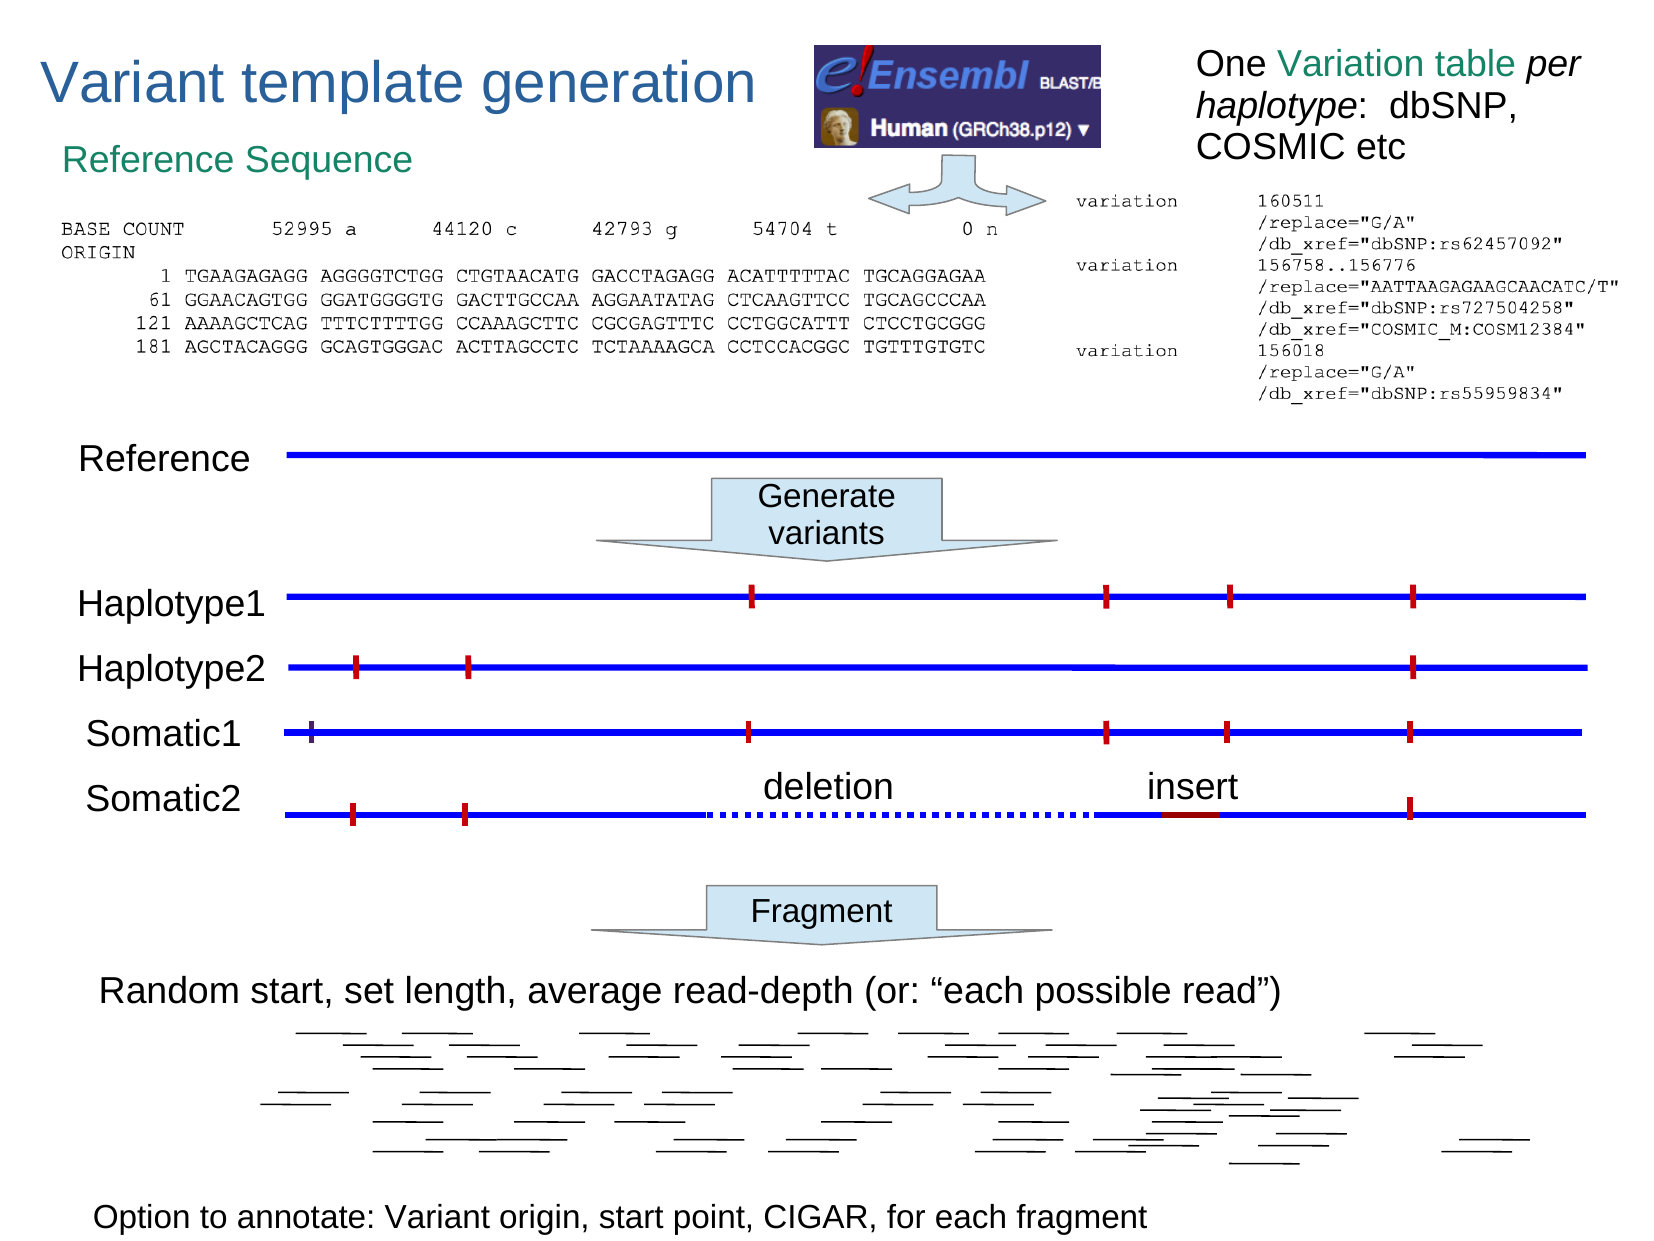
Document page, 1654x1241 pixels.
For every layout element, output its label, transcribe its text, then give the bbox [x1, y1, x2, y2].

text_box Fragment [591, 885, 1053, 945]
text_box Reference Sequence [47, 130, 438, 219]
text_box Somatic2 [70, 770, 284, 828]
text_box Generate variants [596, 478, 1058, 562]
picture [1062, 177, 1626, 416]
text_box Random start, set length, average read-depth (or: “each possible read”) [84, 962, 750, 1020]
text_box [868, 155, 1046, 216]
text_box Variant template generation [0, 35, 833, 130]
text_box Haplotype1 [62, 575, 275, 632]
text_box Option to annotate: Variant origin, start point, CIGAR, for each fragment [91, 1186, 1654, 1241]
text_box Reference [63, 430, 276, 488]
text_box One Variation table per haplotype: dbSNP, COSMIC etc [1180, 35, 1619, 154]
picture [55, 209, 1012, 367]
picture [814, 45, 1101, 148]
text_box Somatic1 [70, 705, 284, 763]
text_box Haplotype2 [62, 640, 275, 698]
text_box insert [1132, 758, 1345, 816]
text_box deletion [748, 758, 961, 816]
